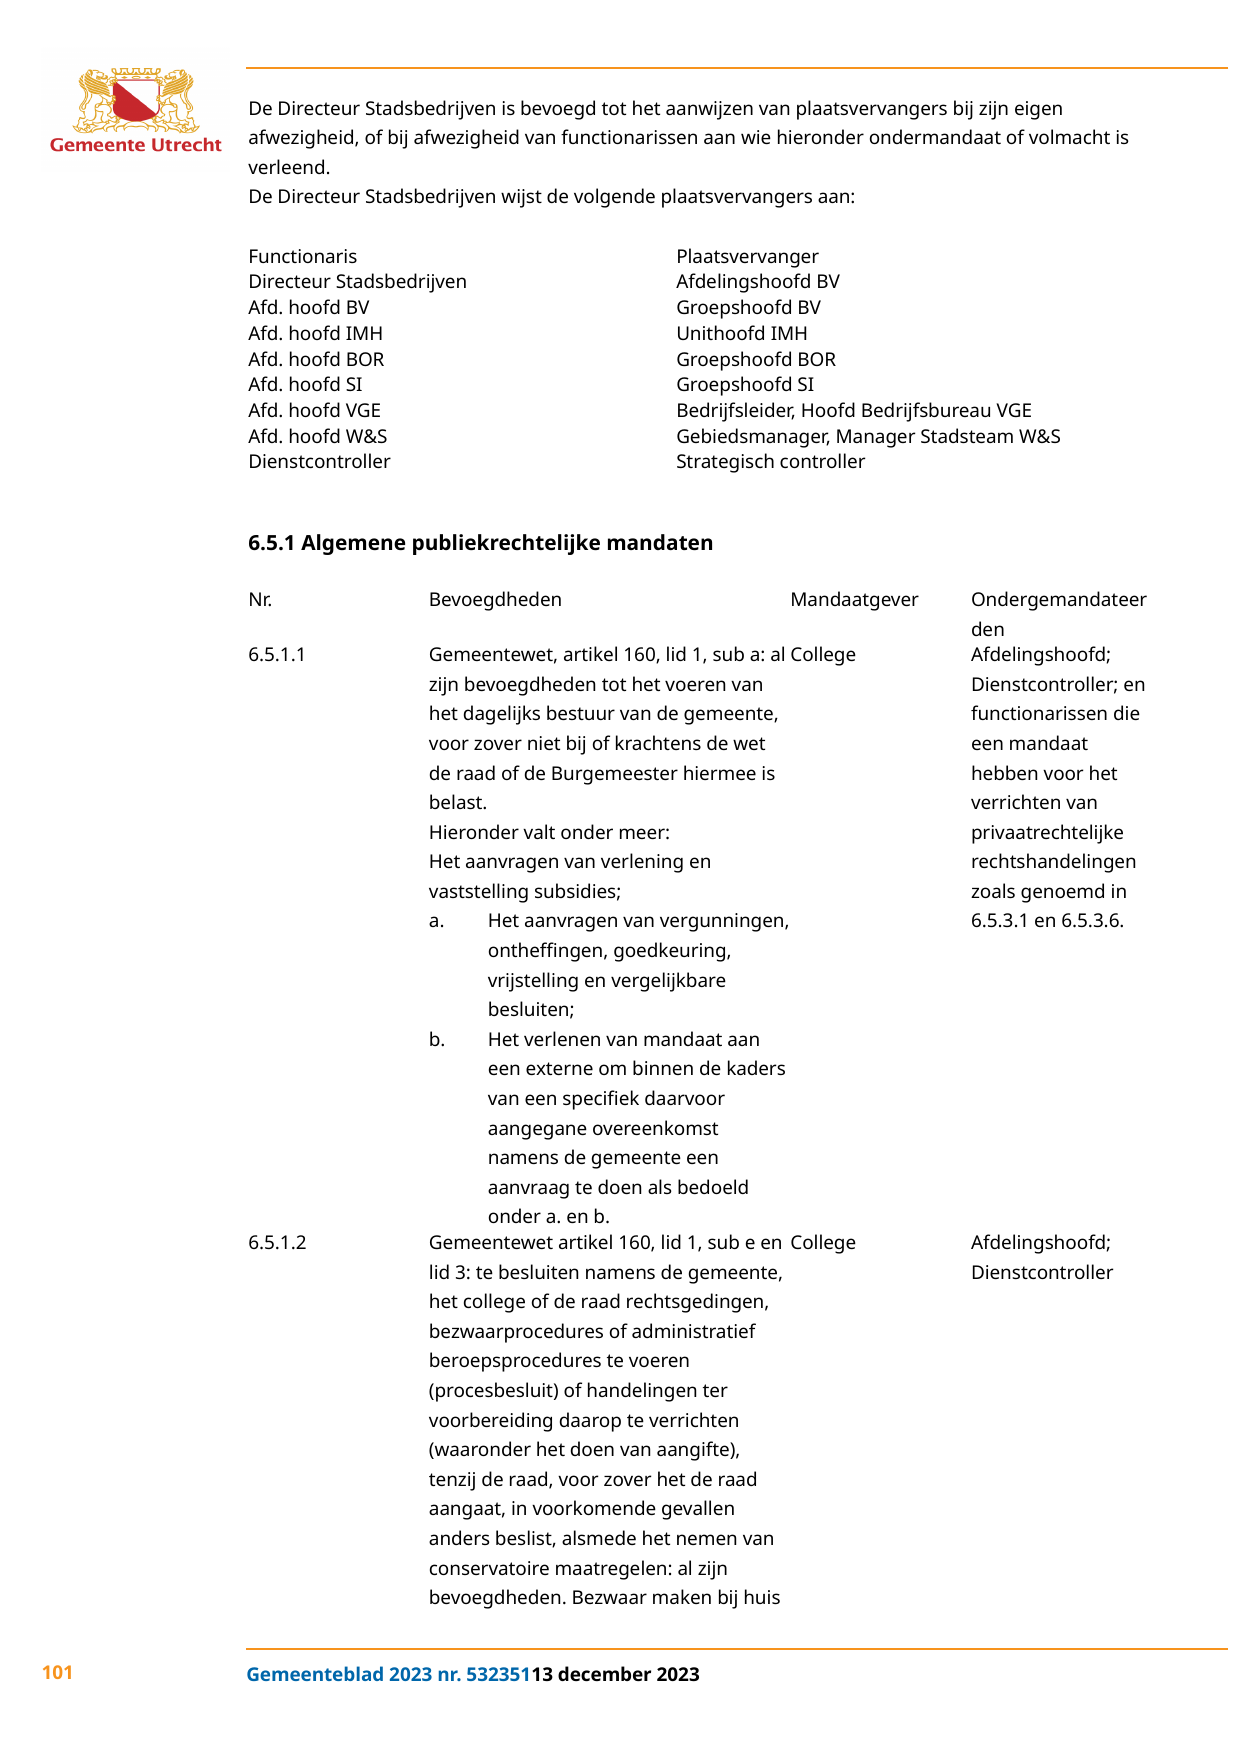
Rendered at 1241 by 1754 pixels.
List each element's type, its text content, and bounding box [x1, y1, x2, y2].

table_cell 6.5.1.1 [248, 641, 429, 1229]
table_cell Dienstcontroller [248, 449, 676, 474]
table_cell Unithoofd IMH [676, 320, 1152, 346]
table_header Nr. [248, 586, 429, 641]
text De Directeur Stadsbedrijven is bevoegd tot het aanwijzen van plaatsvervangers bij zijn eigen afwezigheid, of bij afwezigheid van functionarissen aan wie hieronder ondermandaat of volmacht is verleend. [248, 95, 1152, 180]
table_cell Gemeentewet artikel 160, lid 1, sub e en lid 3: te besluiten namens de gemeente, het college of de raad rechtsgedingen, bezwaarprocedures of administratief beroepsprocedures te voeren (procesbesluit) of handelingen ter voorbereiding daarop te verrichten (waaronder het doen van aangifte), tenzij de raad, voor zover het de raad aangaat, in voorkomende gevallen anders beslist, alsmede het nemen van conservatoire maatregelen: al zijn bevoegdheden. Bezwaar maken bij huis [429, 1229, 790, 1610]
table_cell College [790, 641, 971, 1229]
table_header Bevoegdheden [429, 586, 790, 641]
table_header Mandaatgever [790, 586, 971, 641]
text 6.5.1 Algemene publiekrechtelijke mandaten [248, 528, 1152, 556]
table_cell Afd. hoofd SI [248, 371, 676, 397]
table_cell Strategisch controller [676, 449, 1152, 474]
table_header Ondergemandateerden [971, 586, 1152, 641]
table_header Plaatsvervanger [676, 243, 1152, 268]
table_cell Groepshoofd BV [676, 294, 1152, 320]
text De Directeur Stadsbedrijven wijst de volgende plaatsvervangers aan: [248, 183, 1152, 209]
table_cell Afdelingshoofd; Dienstcontroller; en functionarissen die een mandaat hebben voor het verrichten van privaatrechtelijke rechtshandelingen zoals genoemd in 6.5.3.1 en 6.5.3.6. [971, 641, 1152, 1229]
table_cell College [790, 1229, 971, 1610]
table_cell Afdelingshoofd; Dienstcontroller [971, 1229, 1152, 1610]
table_cell Groepshoofd BOR [676, 346, 1152, 371]
table_cell Afd. hoofd VGE [248, 397, 676, 423]
table_cell 6.5.1.2 [248, 1229, 429, 1610]
table_cell Bedrijfsleider, Hoofd Bedrijfsbureau VGE [676, 397, 1152, 423]
table_cell Gemeentewet, artikel 160, lid 1, sub a: al zijn bevoegdheden tot het voeren van het dagelijks bestuur van de gemeente, voor zover niet bij of krachtens de wet de raad of de Burgemeester hiermee is belast. Hieronder valt onder meer: Het aanvragen van verlening en vaststelling subsidies; Het aanvragen van vergunningen, ontheffingen, goedkeuring, vrijstelling en vergelijkbare besluiten; Het verlenen van mandaat aan een externe om binnen de kaders van een specifiek daarvoor aangegane overeenkomst namens de gemeente een aanvraag te doen als bedoeld onder a. en b. [429, 641, 790, 1229]
table_cell Afd. hoofd BV [248, 294, 676, 320]
picture [41, 47, 231, 172]
table_cell Afdelingshoofd BV [676, 269, 1152, 294]
table_cell Gebiedsmanager, Manager Stadsteam W&S [676, 423, 1152, 449]
table_cell Afd. hoofd BOR [248, 346, 676, 371]
table_cell Directeur Stadsbedrijven [248, 269, 676, 294]
table_header Functionaris [248, 243, 676, 268]
table_cell Afd. hoofd IMH [248, 320, 676, 346]
table_cell Afd. hoofd W&S [248, 423, 676, 449]
table_cell Groepshoofd SI [676, 371, 1152, 397]
